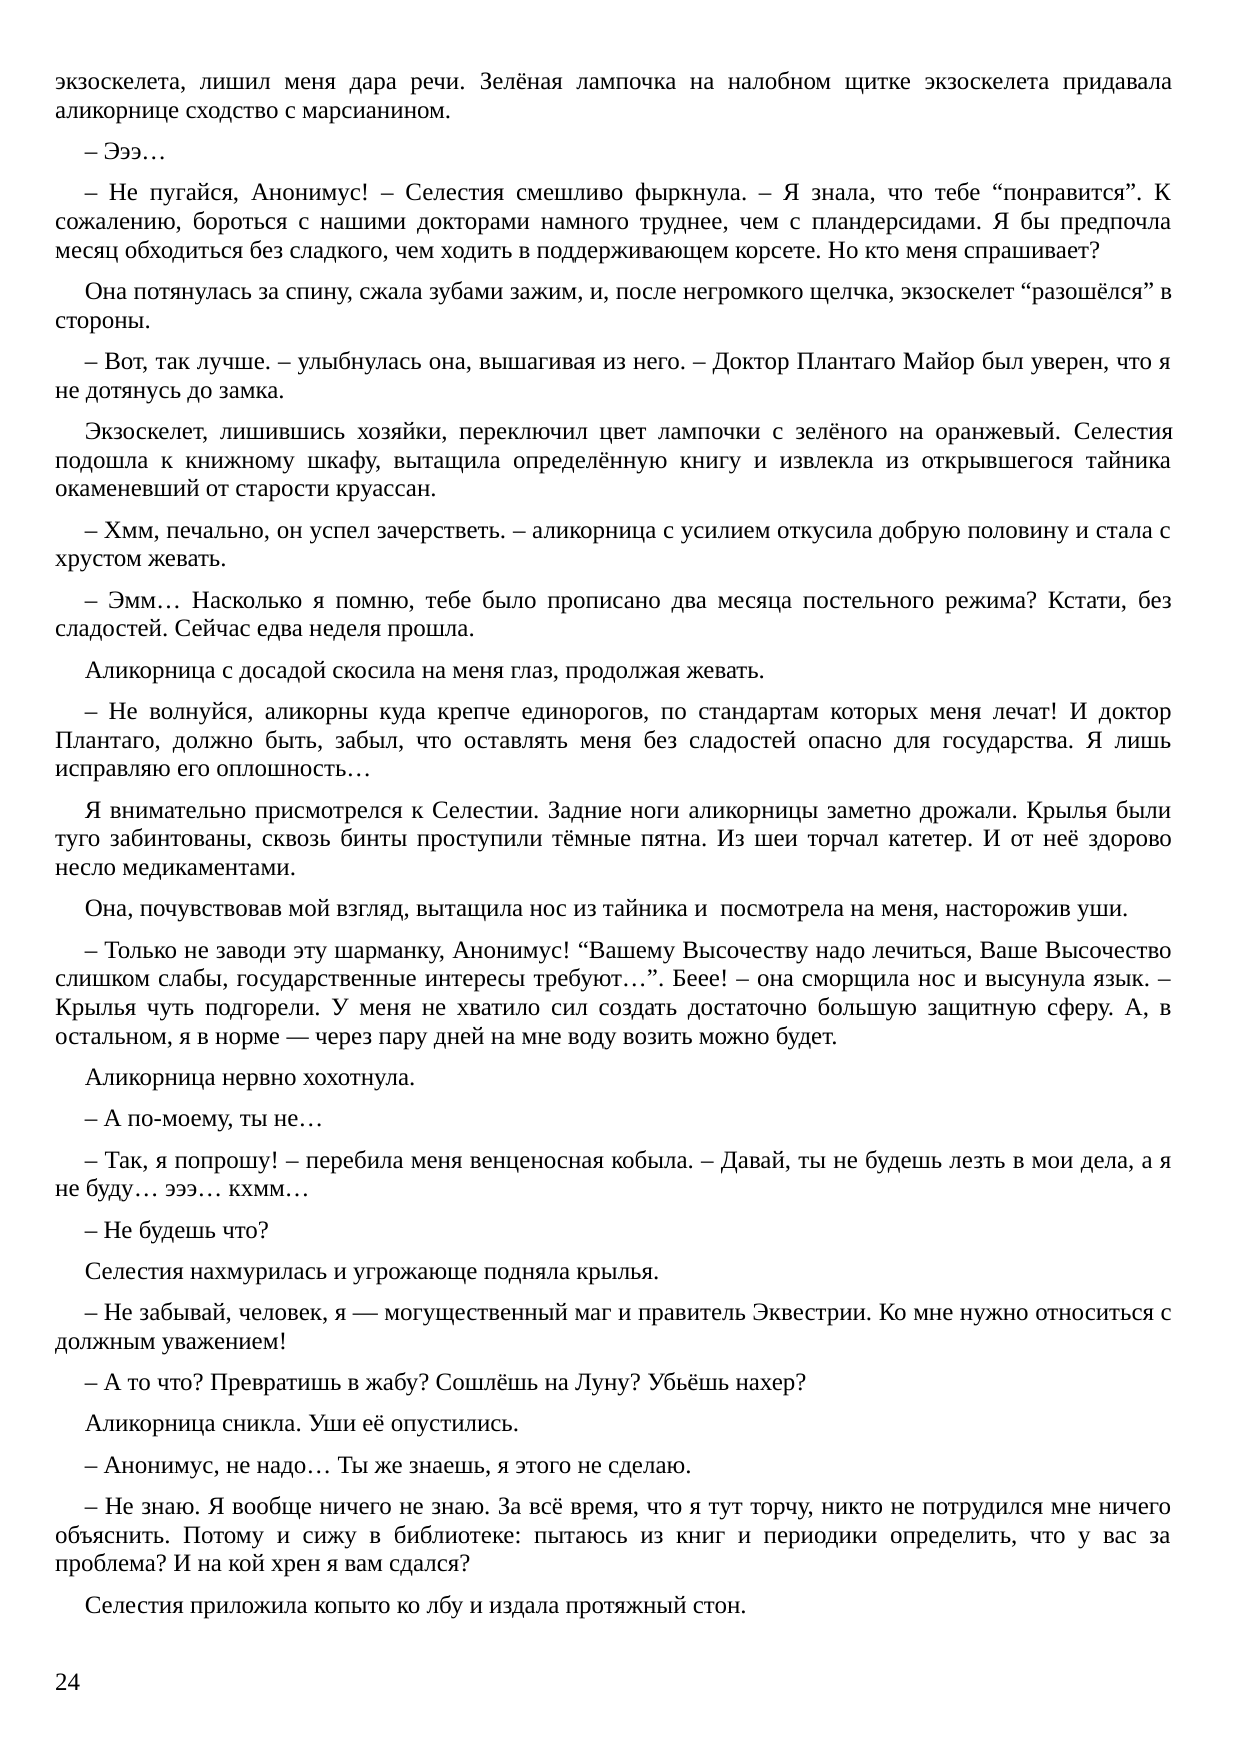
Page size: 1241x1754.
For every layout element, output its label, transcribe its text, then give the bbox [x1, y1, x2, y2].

text – А по-моему, ты не… [55, 1103, 1173, 1132]
text Аликорница нервно хохотнула. [55, 1062, 1173, 1091]
text Селестия приложила копыто ко лбу и издала протяжный стон. [55, 1590, 1173, 1618]
text – Не забывай, человек, я — могущественный маг и правитель Эквестрии. Ко мне нужно относиться с должным уважением! [55, 1297, 1173, 1355]
text Аликорница с досадой скосила на меня глаз, продолжая жевать. [55, 655, 1173, 683]
text Она, почувствовав мой взгляд, вытащила нос из тайника и посмотрела на меня, насторожив уши. [55, 893, 1173, 922]
text – Не волнуйся, аликорны куда крепче единорогов, по стандартам которых меня лечат! И доктор Плантаго, должно быть, забыл, что оставлять меня без сладостей опасно для государства. Я лишь исправляю его оплошность… [55, 696, 1173, 782]
text Аликорница сникла. Уши её опустились. [55, 1408, 1173, 1437]
text – Только не заводи эту шарманку, Анонимус! “Вашему Высочеству надо лечиться, Ваше Высочество слишком слабы, государственные интересы требуют…”. Беее! – она сморщила нос и высунула язык. – Крылья чуть подгорели. У меня не хватило сил создать достаточно большую защитную сферу. А, в остальном, я в норме — через пару дней на мне воду возить можно будет. [55, 935, 1173, 1050]
text Селестия нахмурилась и угрожающе подняла крылья. [55, 1256, 1173, 1285]
text Я внимательно присмотрелся к Селестии. Задние ноги аликорницы заметно дрожали. Крылья были туго забинтованы, сквозь бинты проступили тёмные пятна. Из шеи торчал катетер. И от неё здорово несло медикаментами. [55, 795, 1173, 881]
text – Вот, так лучше. – улыбнулась она, вышагивая из него. – Доктор Плантаго Майор был уверен, что я не дотянусь до замка. [55, 346, 1173, 403]
text Она потянулась за спину, сжала зубами зажим, и, после негромкого щелчка, экзоскелет “разошёлся” в стороны. [55, 276, 1173, 333]
text – Не знаю. Я вообще ничего не знаю. За всё время, что я тут торчу, никто не потрудился мне ничего объяснить. Потому и сижу в библиотеке: пытаюсь из книг и периодики определить, что у вас за проблема? И на кой хрен я вам сдался? [55, 1491, 1173, 1577]
text – Хмм, печально, он успел зачерстветь. – аликорница с усилием откусила добрую половину и стала с хрустом жевать. [55, 515, 1173, 572]
text – А то что? Превратишь в жабу? Сошлёшь на Луну? Убьёшь нахер? [55, 1367, 1173, 1396]
text – Анонимус, не надо… Ты же знаешь, я этого не сделаю. [55, 1450, 1173, 1478]
text – Эмм… Насколько я помню, тебе было прописано два месяца постельного режима? Кстати, без сладостей. Сейчас едва неделя прошла. [55, 585, 1173, 642]
text – Не пугайся, Анонимус! – Селестия смешливо фыркнула. – Я знала, что тебе “понравится”. К сожалению, бороться с нашими докторами намного труднее, чем с пландерсидами. Я бы предпочла месяц обходиться без сладкого, чем ходить в поддерживающем корсете. Но кто меня спрашивает? [55, 177, 1173, 263]
text – Так, я попрошу! – перебила меня венценосная кобыла. – Давай, ты не будешь лезть в мои дела, а я не буду… эээ… кхмм… [55, 1145, 1173, 1202]
text – Эээ… [55, 136, 1173, 165]
text Экзоскелет, лишившись хозяйки, переключил цвет лампочки с зелёного на оранжевый. Селестия подошла к книжному шкафу, вытащила определённую книгу и извлекла из открывшегося тайника окаменевший от старости круассан. [55, 416, 1173, 502]
text экзоскелета, лишил меня дара речи. Зелёная лампочка на налобном щитке экзоскелета придавала аликорнице сходство с марсианином. [55, 66, 1173, 123]
text – Не будешь что? [55, 1215, 1173, 1243]
